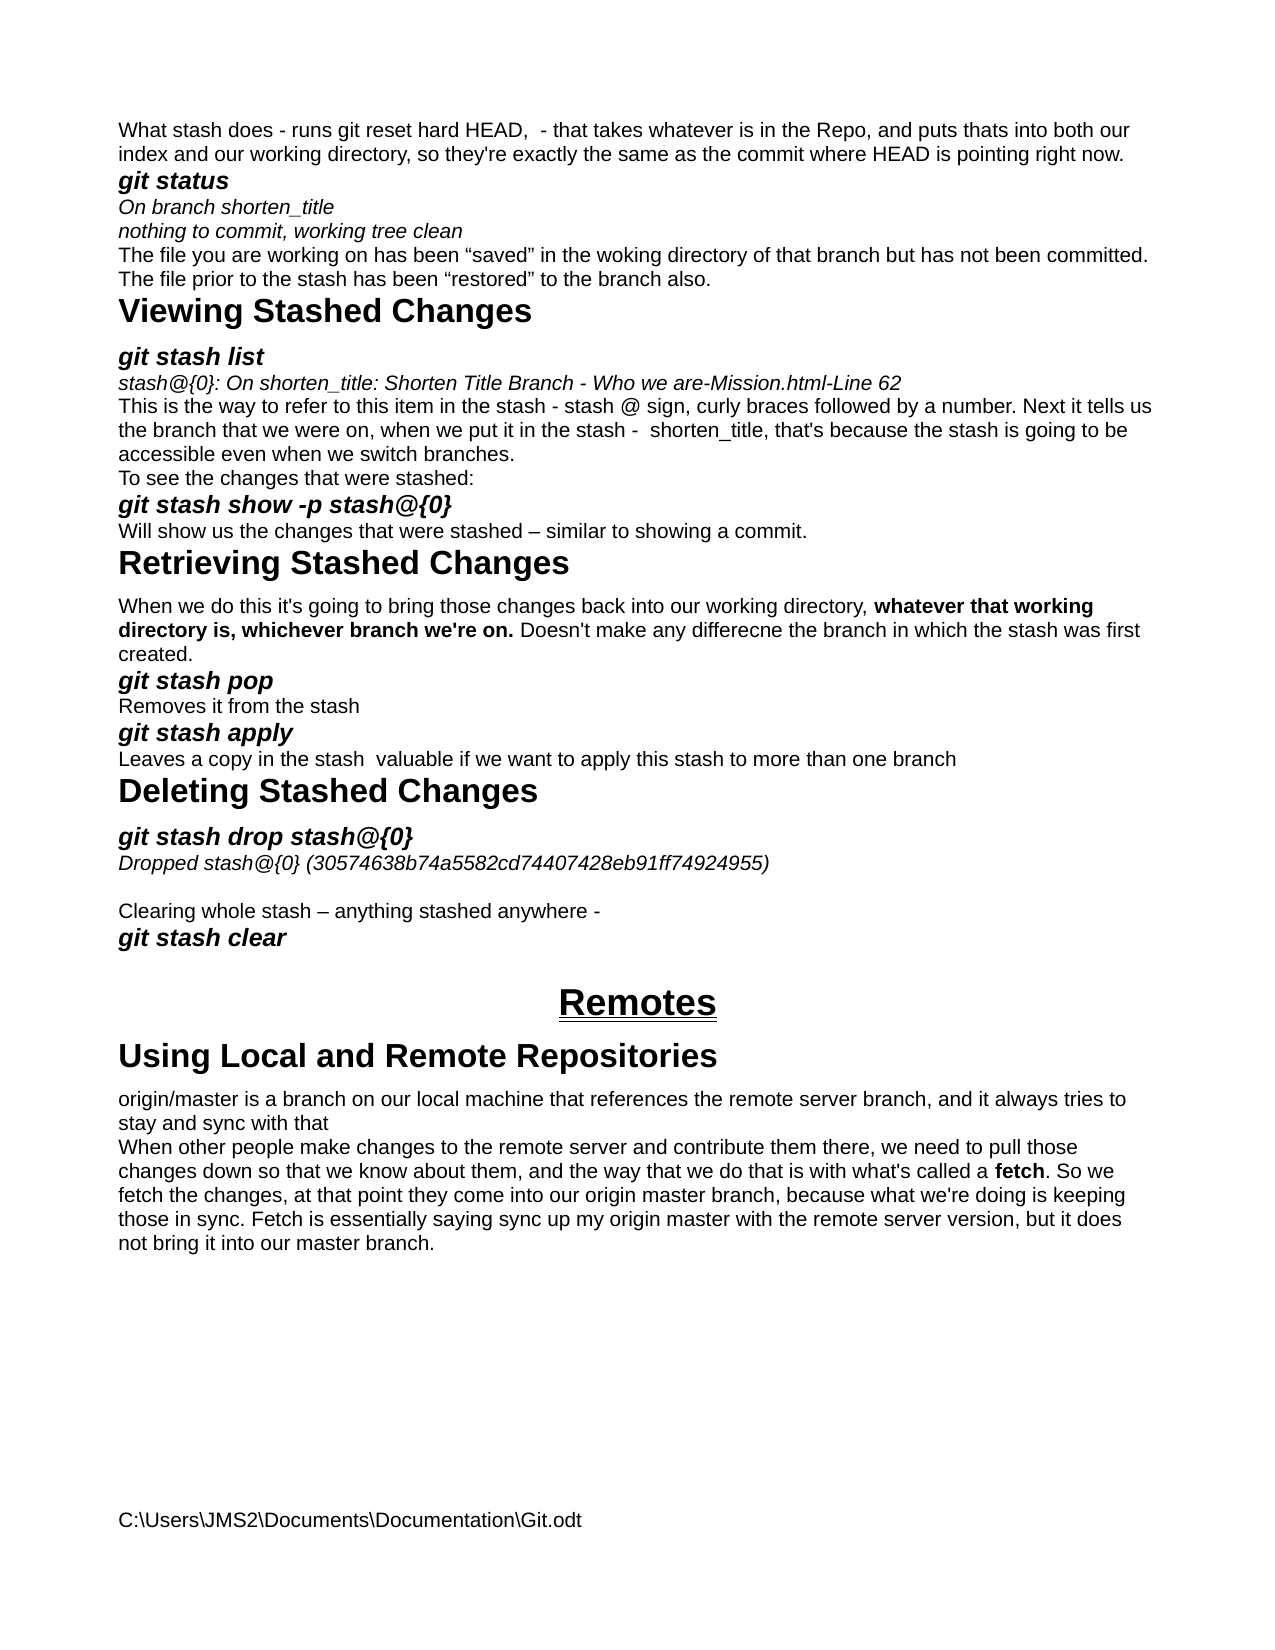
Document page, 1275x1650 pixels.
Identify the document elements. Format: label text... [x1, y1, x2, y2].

text origin/master is a branch on our local machine that references the remote server branch, and it always tries to stay and sync with that [118, 1087, 1157, 1134]
text To see the changes that were stashed: [118, 466, 1157, 490]
text git stash drop stash@{0} [118, 822, 1157, 851]
text git stash clear [118, 923, 1157, 951]
text Leaves a copy in the stash valuable if we want to apply this stash to more than one branch [118, 747, 1157, 771]
subtitle Viewing Stashed Changes [118, 291, 1157, 329]
subtitle Retrieving Stashed Changes [118, 543, 1157, 581]
text What stash does - runs git reset hard HEAD, - that takes whatever is in the Repo, and puts thats into both our index and our working directory, so they're exactly the same as the commit where HEAD is pointing right now. [118, 118, 1157, 166]
text Will show us the changes that were stashed – similar to showing a commit. [118, 519, 1157, 543]
text git stash show -p stash@{0} [118, 490, 1157, 519]
text This is the way to refer to this item in the stash - stash @ sign, curly braces followed by a number. Next it tells us the branch that we were on, when we put it in the stash - shorten_title, that's because the stash is going to be accessible even when we switch branches. [118, 394, 1157, 466]
text When other people make changes to the remote server and contribute them there, we need to pull those changes down so that we know about them, and the way that we do that is with what's called a fetch. So we fetch the changes, at that point they come into our origin master branch, because what we're doing is keeping those in sync. Fetch is essentially saying sync up my origin master with the remote server version, but it does not bring it into our master branch. [118, 1134, 1157, 1254]
text When we do this it's going to bring those changes back into our working directory, whatever that working directory is, whichever branch we're on. Doesn't make any differecne the branch in which the stash was first created. [118, 594, 1157, 666]
text git status [118, 166, 1157, 195]
text git stash list [118, 342, 1157, 370]
text Removes it from the stash [118, 694, 1157, 718]
text nothing to commit, working tree clean [118, 219, 1157, 243]
text git stash pop [118, 666, 1157, 694]
text On branch shorten_title [118, 195, 1157, 219]
text git stash apply [118, 718, 1157, 747]
text The file you are working on has been “saved” in the woking directory of that branch but has not been committed. The file prior to the stash has been “restored” to the branch also. [118, 243, 1157, 291]
subtitle Remotes [118, 980, 1157, 1023]
text Clearing whole stash – anything stashed anywhere - [118, 899, 1157, 923]
text Dropped stash@{0} (30574638b74a5582cd74407428eb91ff74924955) [118, 851, 1157, 875]
subtitle Deleting Stashed Changes [118, 771, 1157, 809]
text stash@{0}: On shorten_title: Shorten Title Branch - Who we are-Mission.html-Line 62 [118, 370, 1157, 394]
subtitle Using Local and Remote Repositories [118, 1036, 1157, 1074]
